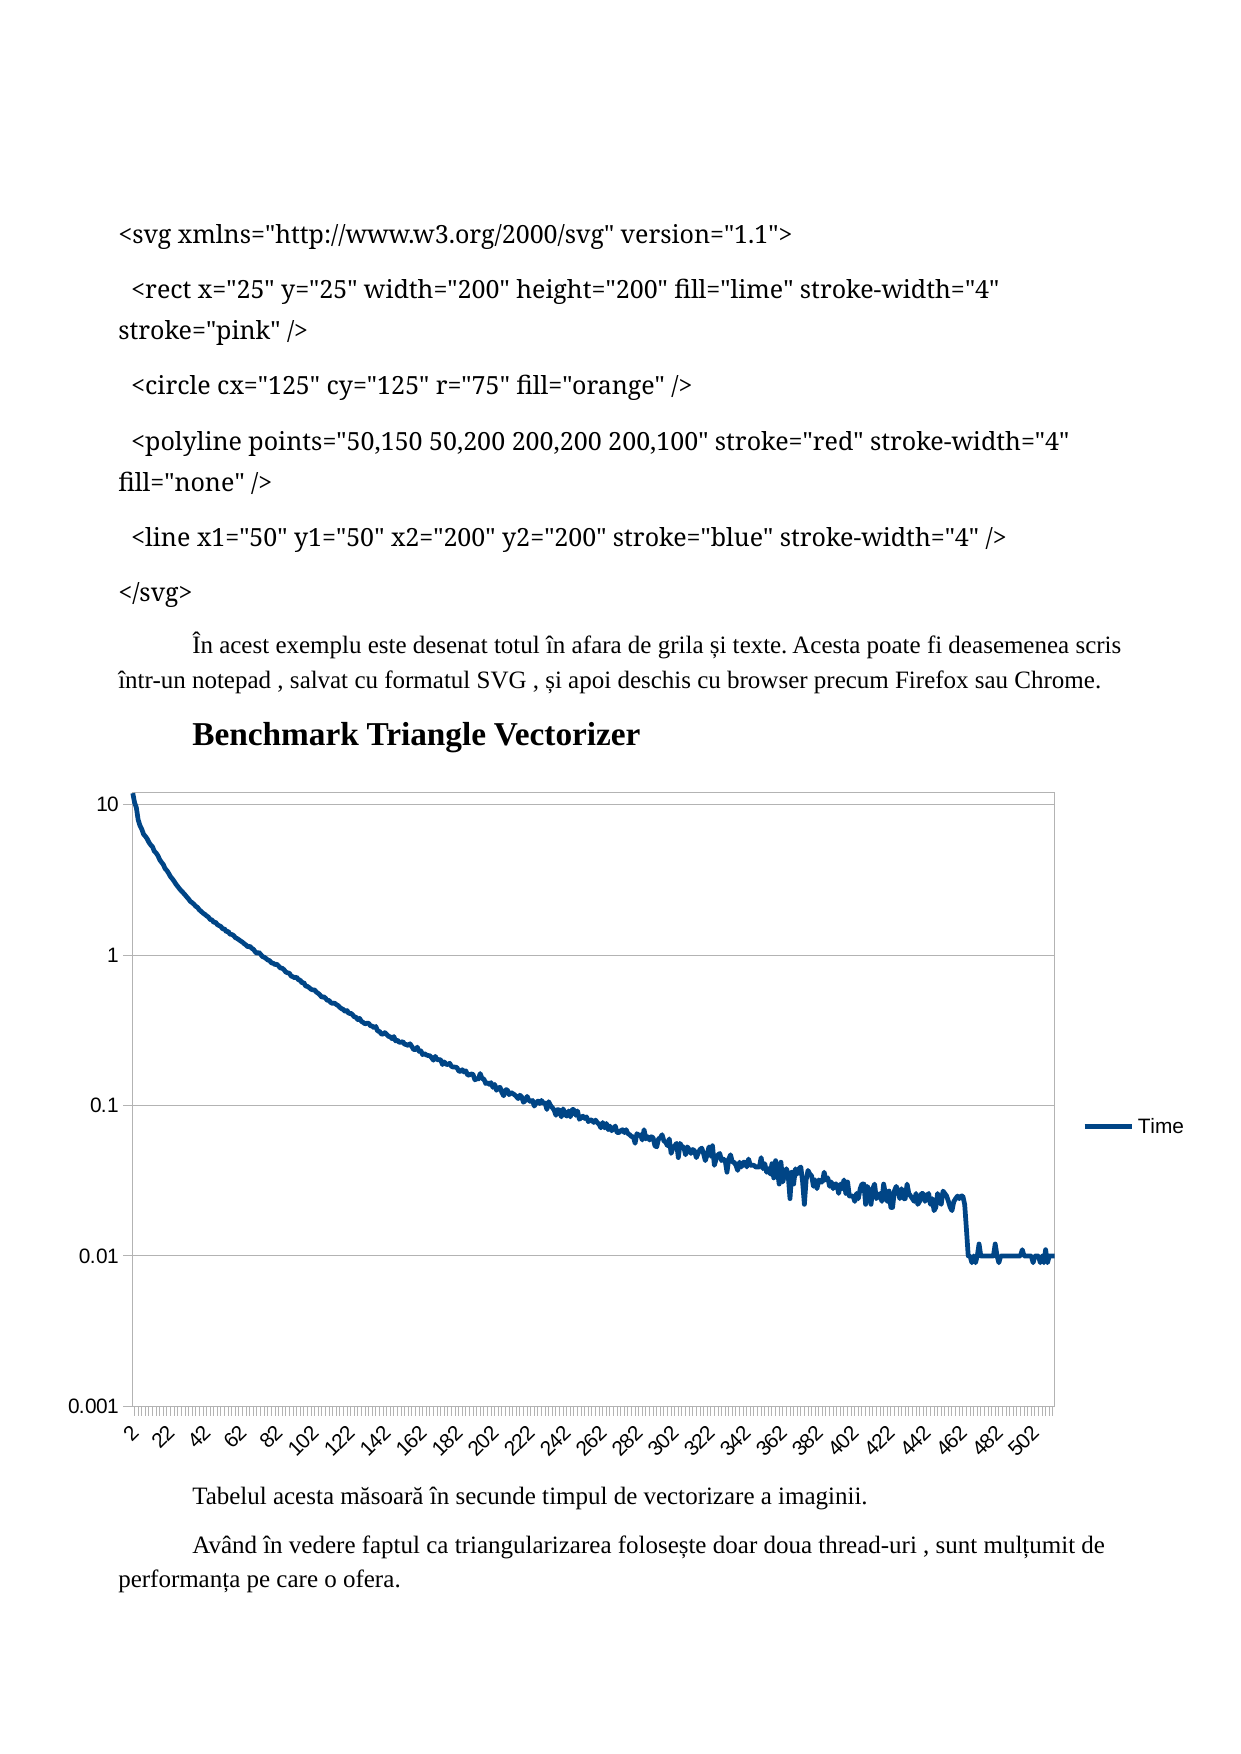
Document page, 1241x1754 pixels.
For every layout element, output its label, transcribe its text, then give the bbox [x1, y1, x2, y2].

text Tabelul acesta măsoară în secunde timpul de vectorizare a imaginii. [118, 1475, 1122, 1509]
text </svg> [118, 575, 1122, 609]
text Benchmark Triangle Vectorizer [118, 714, 1122, 752]
text <circle cx="125" cy="125" r="75" fill="orange" /> [118, 368, 1122, 402]
text În acest exemplu este desenat totul în afara de grila și texte. Acesta poate fi deasemenea scris într-un notepad , salvat cu formatul SVG , și apoi deschis cu browser precum Firefox sau Chrome. [118, 630, 1122, 694]
text <svg xmlns="http://www.w3.org/2000/svg" version="1.1"> [118, 216, 1122, 250]
text [118, 774, 1122, 778]
text <rect x="25" y="25" width="200" height="200" fill="lime" stroke-width="4" stroke="pink" /> [118, 272, 1122, 347]
text <polyline points="50,150 50,200 200,200 200,100" stroke="red" stroke-width="4" fill="none" /> [118, 423, 1122, 498]
text Având în vedere faptul ca triangularizarea folosește doar doua thread-uri , sunt mulțumit de performanța pe care o ofera. [118, 1530, 1122, 1593]
text <line x1="50" y1="50" x2="200" y2="200" stroke="blue" stroke-width="4" /> [118, 519, 1122, 554]
